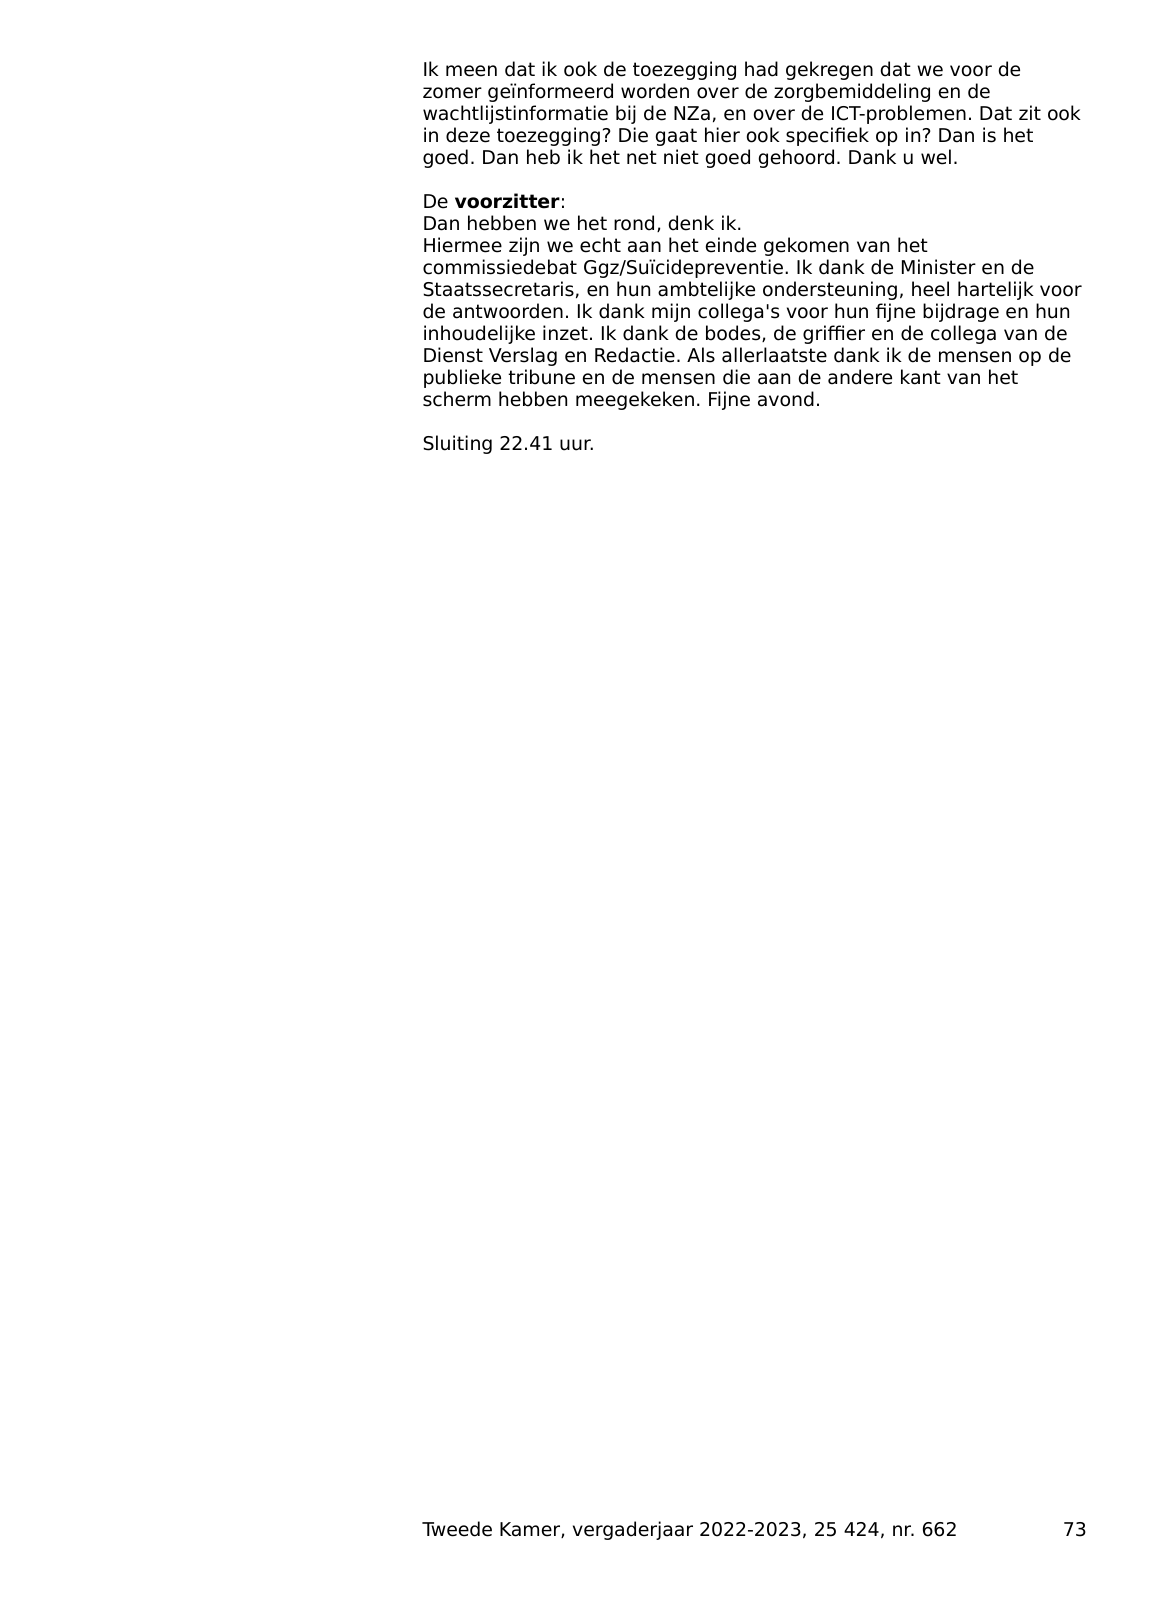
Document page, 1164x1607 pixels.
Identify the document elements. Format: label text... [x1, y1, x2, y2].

text Ik meen dat ik ook de toezegging had gekregen dat we voor de zomer geïnformeerd worden over de zorgbemiddeling en de wachtlijstinformatie bij de NZa, en over de ICT-problemen. Dat zit ook in deze toezegging? Die gaat hier ook specifiek op in? Dan is het goed. Dan heb ik het net niet goed gehoord. Dank u wel. [422, 59, 1087, 169]
text Hiermee zijn we echt aan het einde gekomen van het commissiedebat Ggz/Suïcidepreventie. Ik dank de Minister en de Staatssecretaris, en hun ambtelijke ondersteuning, heel hartelijk voor de antwoorden. Ik dank mijn collega's voor hun fijne bijdrage en hun inhoudelijke inzet. Ik dank de bodes, de griffier en de collega van de Dienst Verslag en Redactie. Als allerlaatste dank ik de mensen op de publieke tribune en de mensen die aan de andere kant van het scherm hebben meegekeken. Fijne avond. [422, 235, 1087, 411]
text De voorzitter: [422, 191, 1087, 213]
text Dan hebben we het rond, denk ik. [422, 213, 1087, 235]
text Sluiting 22.41 uur. [422, 433, 1087, 455]
